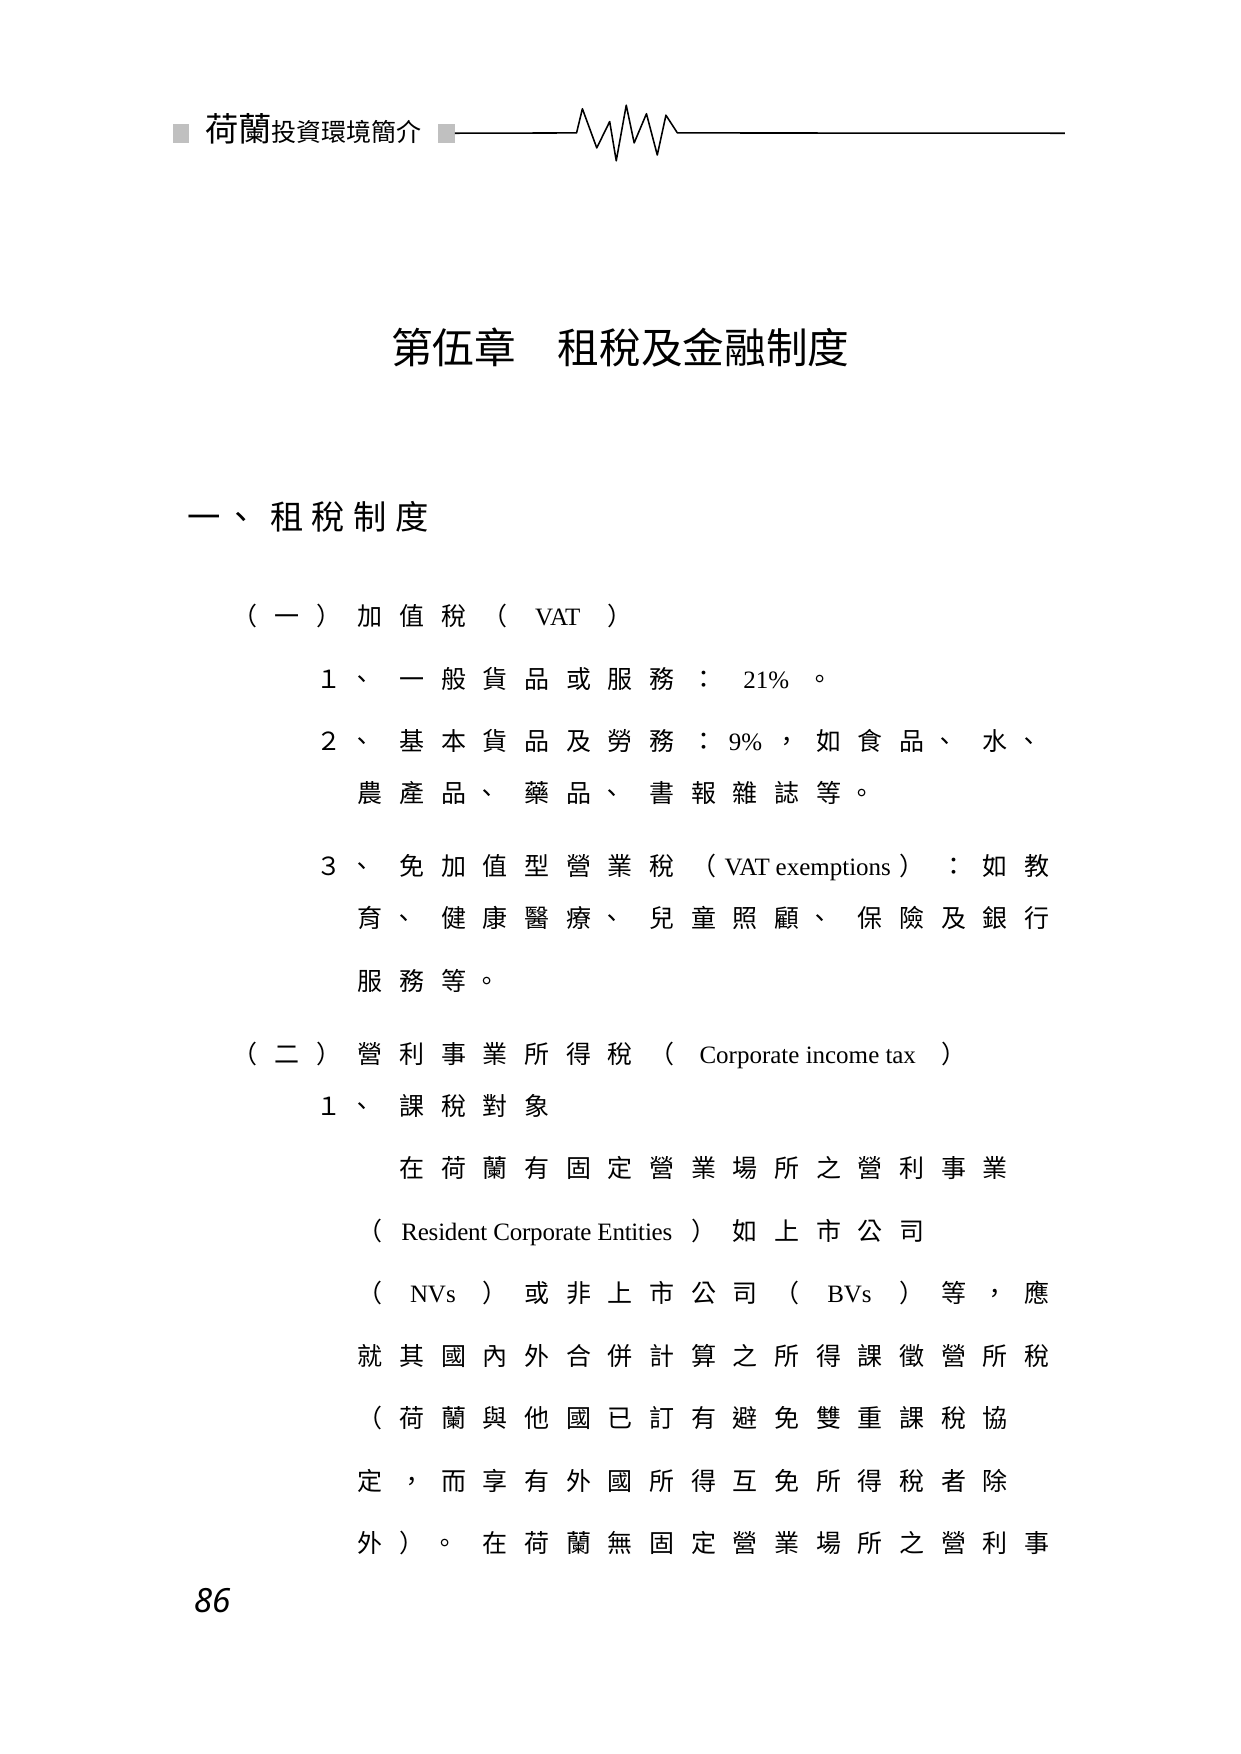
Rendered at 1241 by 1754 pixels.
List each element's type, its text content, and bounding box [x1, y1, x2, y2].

text 一、租稅制度 [183, 473, 1058, 536]
text ３、免加值型營業稅（VAT exemptions）：如教育、健康醫療、兒童照顧、保險及銀行服務等。 [281, 813, 1058, 1000]
text 第伍章 租稅及金融制度 [183, 304, 1058, 366]
text １、一般貨品或服務：21%。 [281, 625, 1058, 688]
text ２、基本貨品及勞務：9%，如食品、水、農產品、藥品、書報雜誌等。 [281, 688, 1058, 813]
text （二）營利事業所得稅（Corporate income tax） [207, 1000, 1058, 1063]
text 在荷蘭有固定營業場所之營利事業（Resident Corporate Entities）如上市公司（NVs）或非上市公司（BVs）等，應就其國內外合併計算之所得課徵營所稅（荷蘭與他國已訂有避免雙重課稅協定，而享有外國所得互免所得稅者除外）。在荷蘭無固定營業場所之營利事 [330, 1125, 1058, 1563]
text （一）加值稅（VAT） [183, 563, 1058, 625]
text １、課稅對象 [281, 1063, 1058, 1125]
